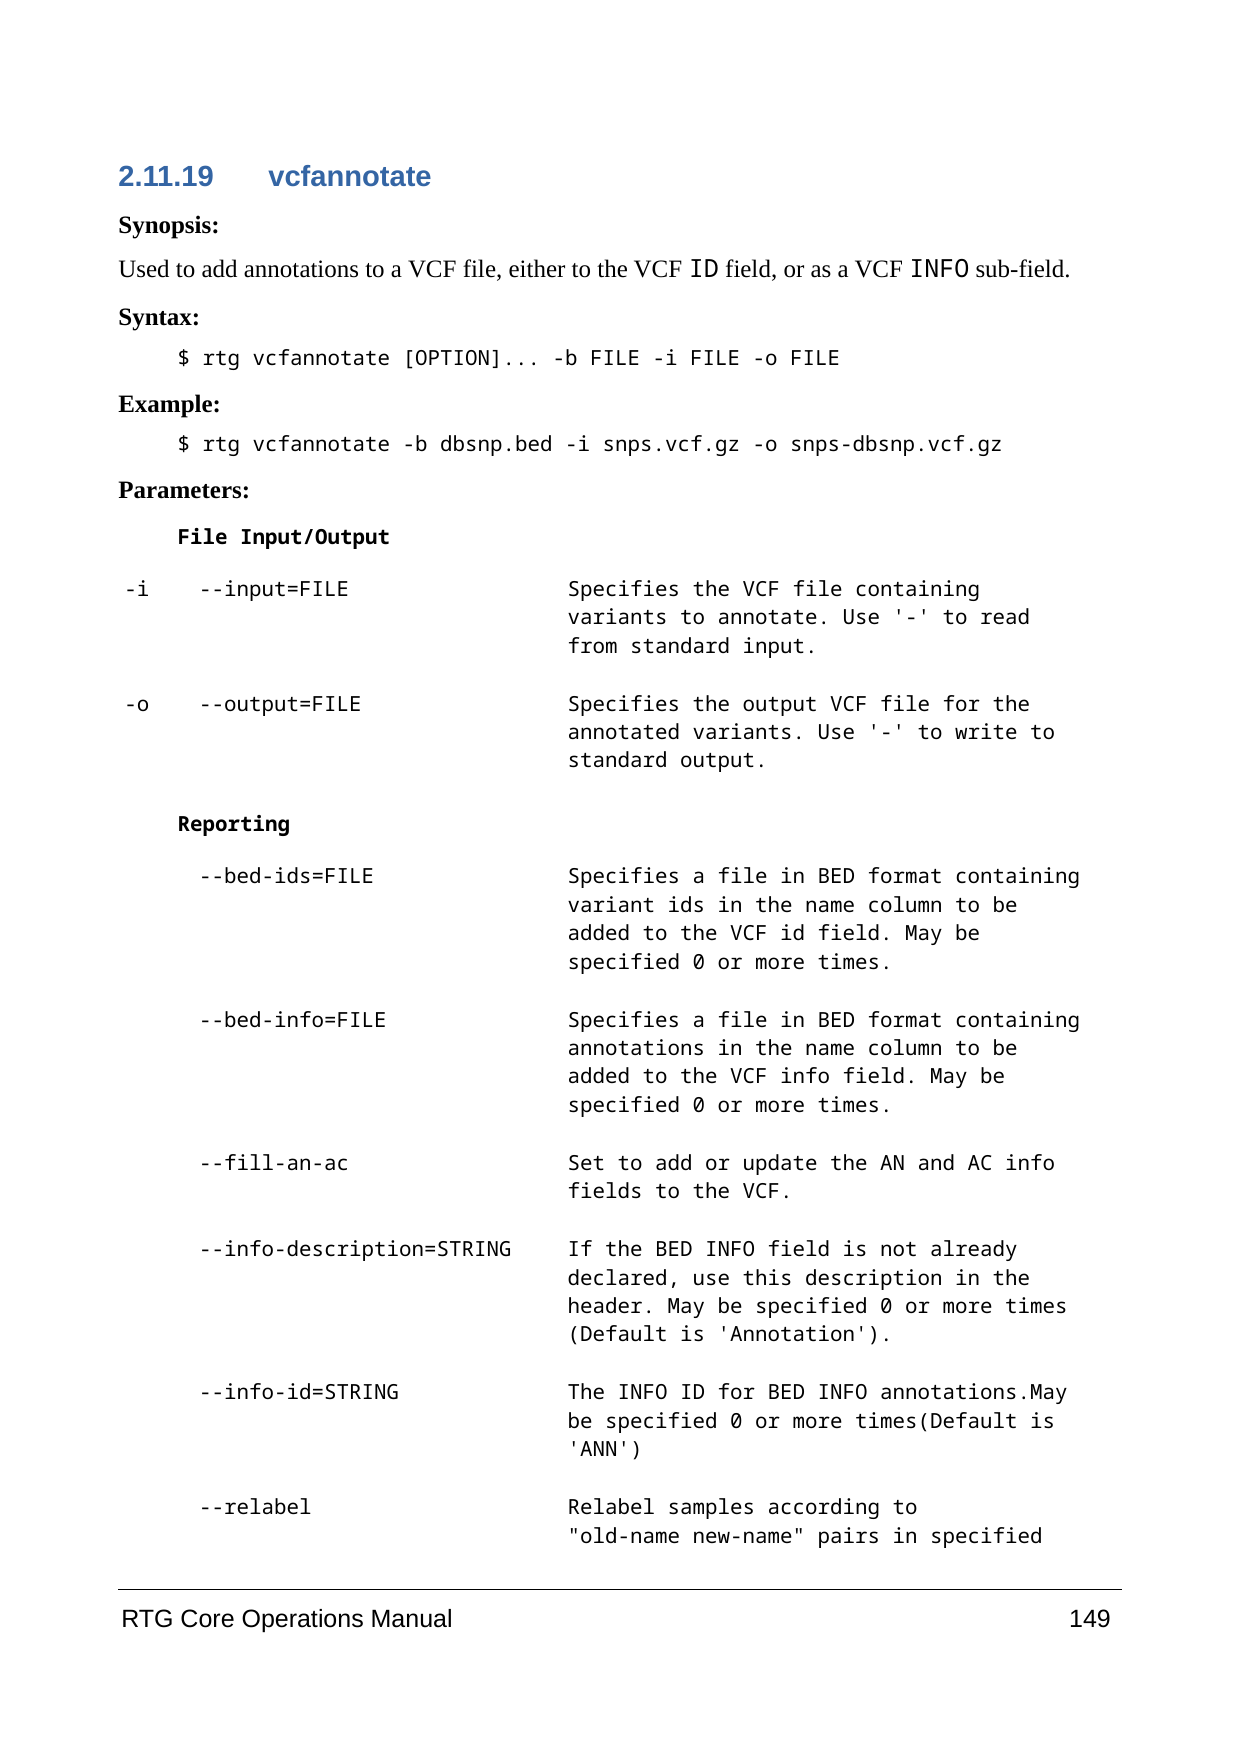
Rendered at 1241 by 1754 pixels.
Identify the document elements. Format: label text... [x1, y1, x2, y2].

table_cell If the BED INFO field is not already declared, use this description in the header. May be specified 0 or more times (Default is 'Annotation'). [561, 1223, 1093, 1366]
table_cell --info-description=STRING [193, 1223, 561, 1366]
subtitle vcfannotate [118, 159, 1122, 192]
table_header Specifies the VCF file containing variants to annotate. Use '-' to read from standard input. [561, 562, 1093, 677]
table_cell [118, 993, 193, 1136]
text Used to add annotations to a VCF file, either to the VCF ID field, or as a VCF INFO sub-field. [118, 250, 1122, 284]
text $ rtg vcfannotate [OPTION]... -b FILE -i FILE -o FILE [177, 343, 1122, 371]
subtitle Synopsis: [118, 210, 1122, 239]
table_cell --fill-an-ac [193, 1136, 561, 1222]
text $ rtg vcfannotate -b dbsnp.bed -i snps.vcf.gz -o snps-dbsnp.vcf.gz [177, 429, 1122, 458]
table_header --input=FILE [193, 562, 561, 677]
table_cell -o [118, 677, 193, 792]
table_cell [118, 1223, 193, 1366]
table_cell --bed-info=FILE [193, 993, 561, 1136]
table_cell [118, 1481, 193, 1549]
subtitle Parameters: [118, 476, 1122, 504]
subtitle Syntax: [118, 302, 1122, 331]
table_cell --relabel [193, 1481, 561, 1549]
text File Input/Output [177, 522, 1122, 550]
table_header Specifies a file in BED format containing variant ids in the name column to be added to the VCF id field. May be specified 0 or more times. [561, 850, 1093, 993]
table_cell --info-id=STRING [193, 1366, 561, 1481]
table_header --bed-ids=FILE [193, 850, 561, 993]
subtitle Example: [118, 389, 1122, 418]
table_cell Specifies the output VCF file for the annotated variants. Use '-' to write to standard output. [561, 677, 1093, 792]
table_cell Specifies a file in BED format containing annotations in the name column to be added to the VCF info field. May be specified 0 or more times. [561, 993, 1093, 1136]
table_cell Relabel samples according to "old‑name new‑name" pairs in specified [561, 1481, 1093, 1549]
table_cell The INFO ID for BED INFO annotations.May be specified 0 or more times(Default is 'ANN') [561, 1366, 1093, 1481]
table_cell Set to add or update the AN and AC info fields to the VCF. [561, 1136, 1093, 1222]
table_cell --output=FILE [193, 677, 561, 792]
table_header [118, 850, 193, 993]
table_cell [118, 1136, 193, 1222]
text Reporting [177, 809, 1122, 838]
table_header -i [118, 562, 193, 677]
table_cell [118, 1366, 193, 1481]
